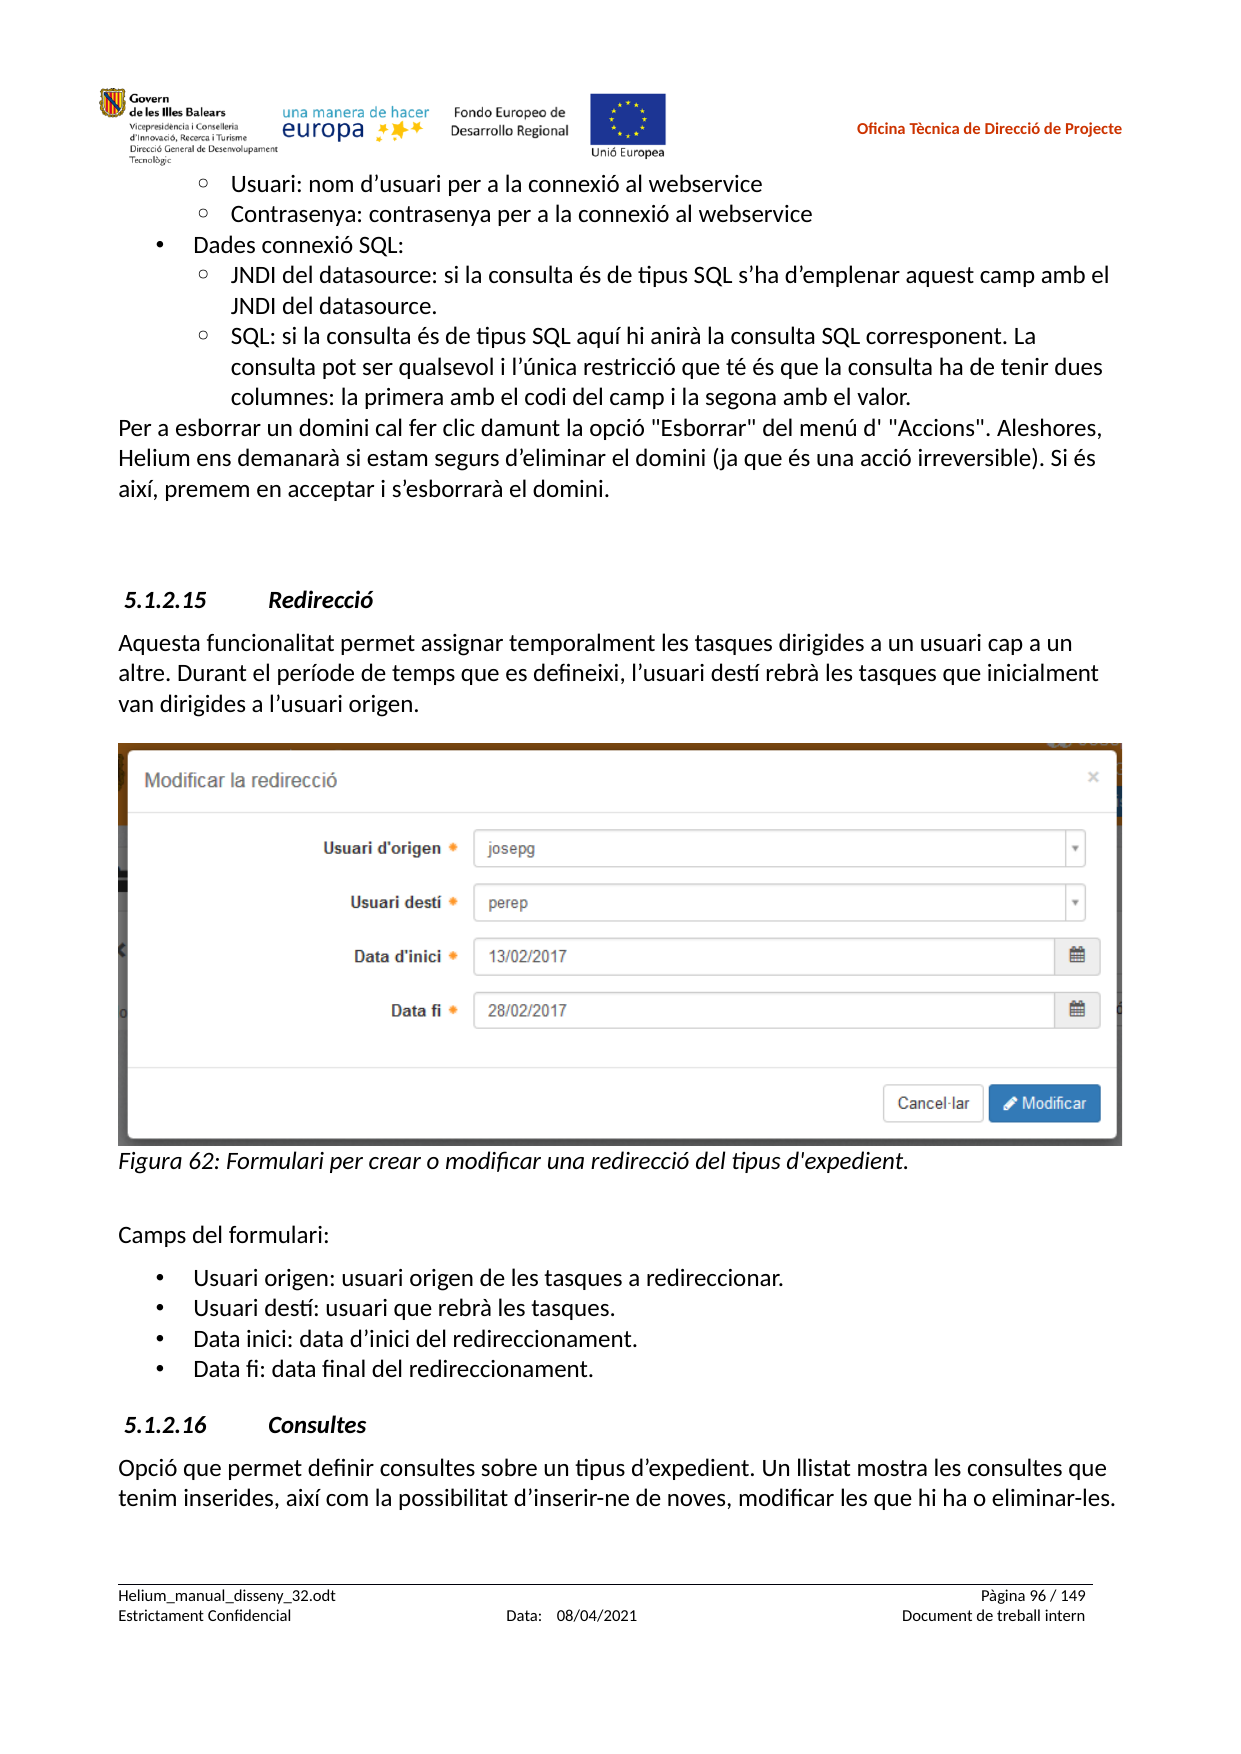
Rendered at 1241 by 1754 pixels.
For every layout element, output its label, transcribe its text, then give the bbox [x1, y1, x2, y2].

list Contrasenya: contrasenya per a la connexió al webservice [193, 198, 1122, 229]
picture [99, 87, 668, 166]
list SQL: si la consulta és de tipus SQL aquí hi anirà la consulta SQL corresponent. La consulta pot ser qualsevol i l’única restricció que té és que la consulta ha de tenir dues columnes: la primera amb el codi del camp i la segona amb el valor. [193, 321, 1122, 412]
list Data inici: data d’inici del redireccionament. [156, 1323, 1122, 1353]
list Dades connexió SQL: [156, 229, 1122, 259]
list Data fi: data final del redireccionament. [156, 1353, 1122, 1384]
list Usuari: nom d’usuari per a la connexió al webservice [193, 168, 1122, 198]
text Aquesta funcionalitat permet assignar temporalment les tasques dirigides a un usuari cap a un altre. Durant el període de temps que es defineixi, l’usuari destí rebrà les tasques que inicialment van dirigides a l’usuari origen. [118, 627, 1122, 718]
text Opció que permet definir consultes sobre un tipus d’expedient. Un llistat mostra les consultes que tenim inserides, així com la possibilitat d’inserir-ne de noves, modificar les que hi ha o eliminar-les. [118, 1452, 1122, 1513]
list Usuari destí: usuari que rebrà les tasques. [156, 1292, 1122, 1323]
subtitle Consultes [118, 1409, 1122, 1439]
text Figura 62: Formulari per crear o modificar una redirecció del tipus d'expedient. [118, 1146, 1122, 1176]
text Camps del formulari: [118, 1219, 1122, 1249]
picture [118, 743, 1123, 1146]
list Usuari origen: usuari origen de les tasques a redireccionar. [156, 1262, 1122, 1292]
text Per a esborrar un domini cal fer clic damunt la opció "Esborrar" del menú d' "Accions". Aleshores, Helium ens demanarà si estam segurs d’eliminar el domini (ja que és una acció irreversible). Si és així, premem en acceptar i s’esborrarà el domini. [118, 412, 1122, 504]
subtitle Redirecció [118, 584, 1122, 614]
list JNDI del datasource: si la consulta és de tipus SQL s’ha d’emplenar aquest camp amb el JNDI del datasource. [193, 259, 1122, 321]
